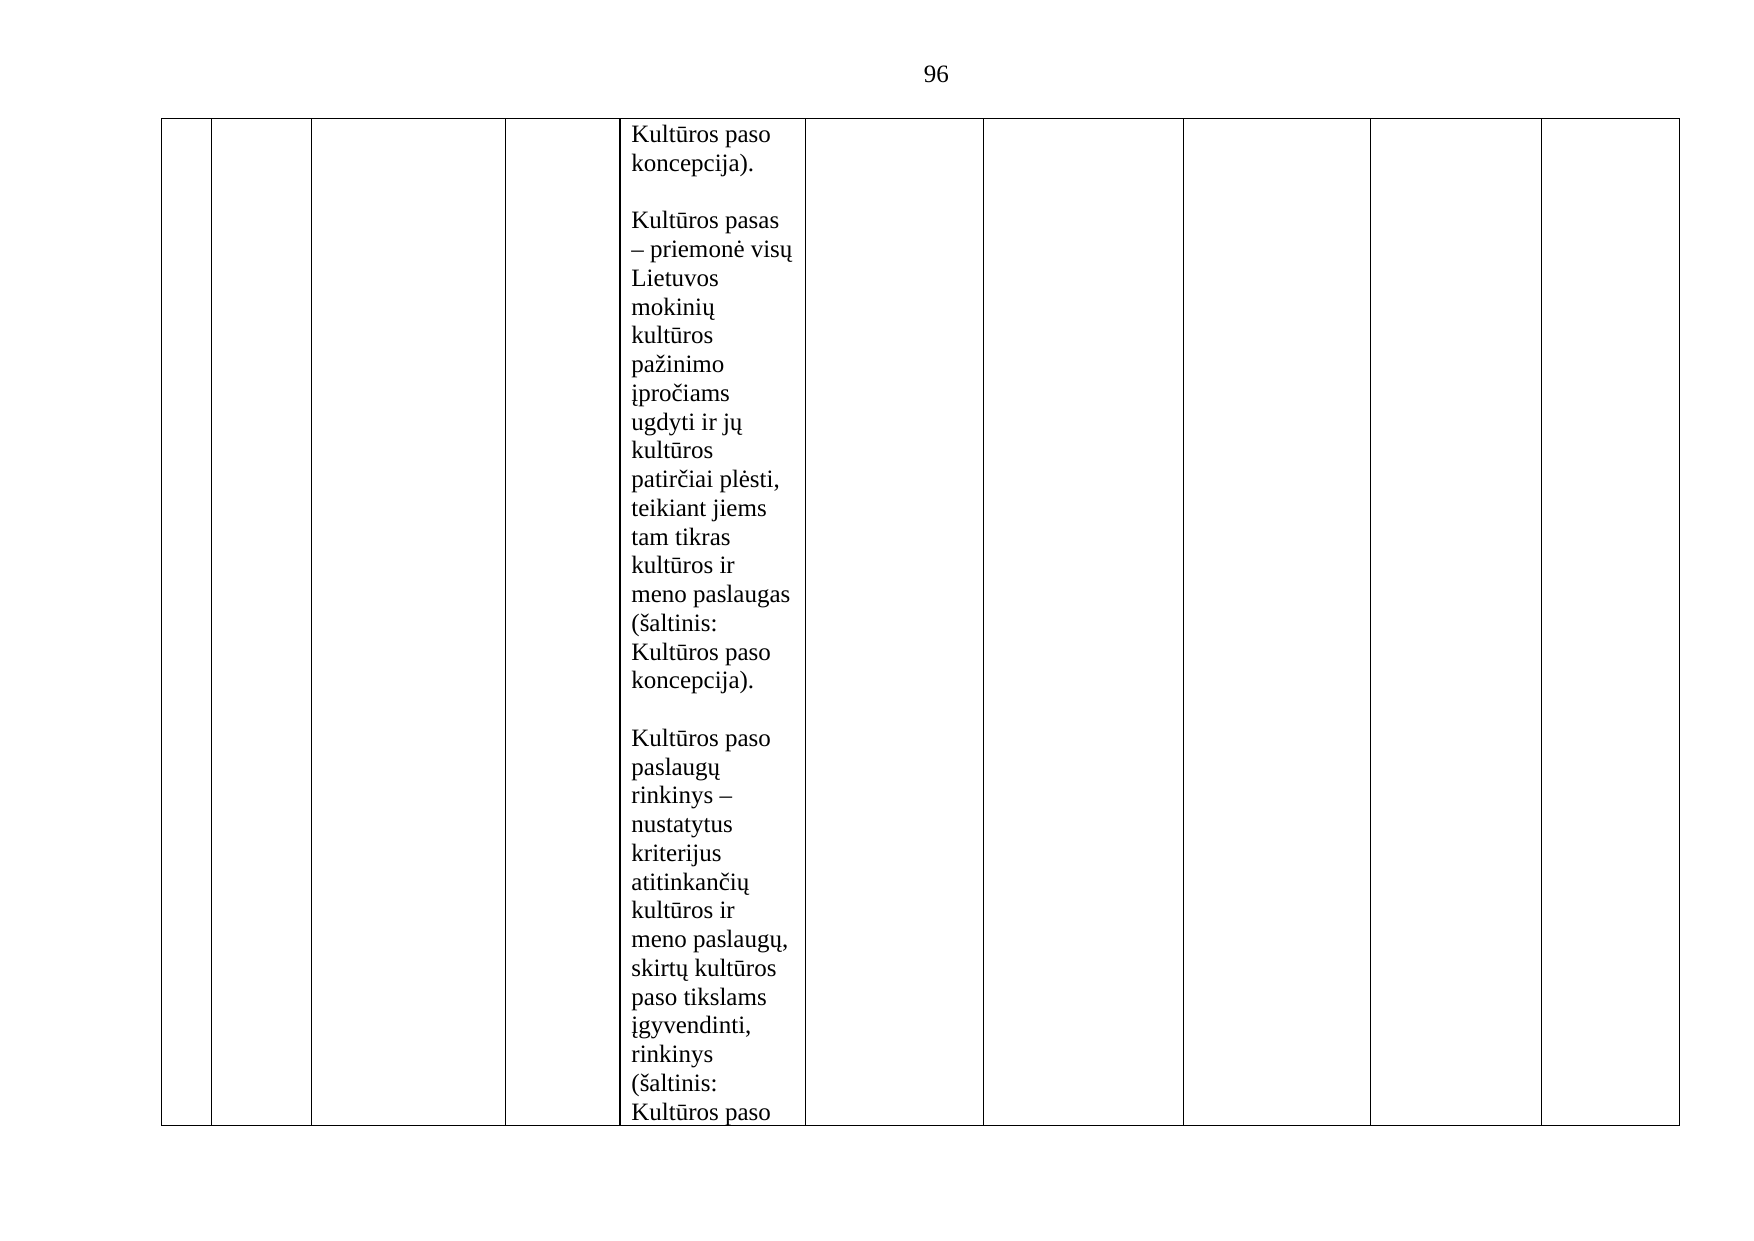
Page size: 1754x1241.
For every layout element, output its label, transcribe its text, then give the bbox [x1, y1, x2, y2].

table_cell [984, 119, 1183, 1125]
table_cell [1184, 119, 1370, 1125]
table_cell [1371, 119, 1541, 1125]
table_cell [212, 119, 311, 1125]
table_cell [806, 119, 983, 1125]
table_cell [162, 119, 211, 1125]
table_cell [506, 119, 619, 1125]
table_cell [1542, 119, 1679, 1125]
table_cell [312, 119, 505, 1125]
table_cell Kultūros paso koncepcija). Kultūros pasas – priemonė visų Lietuvos mokinių kultūros pažinimo įpročiams ugdyti ir jų kultūros patirčiai plėsti, teikiant jiems tam tikras kultūros ir meno paslaugas (šaltinis: Kultūros paso koncepcija). Kultūros paso paslaugų rinkinys – nustatytus kriterijus atitinkančių kultūros ir meno paslaugų, skirtų kultūros paso tikslams įgyvendinti, rinkinys (šaltinis: Kultūros paso [621, 119, 805, 1125]
